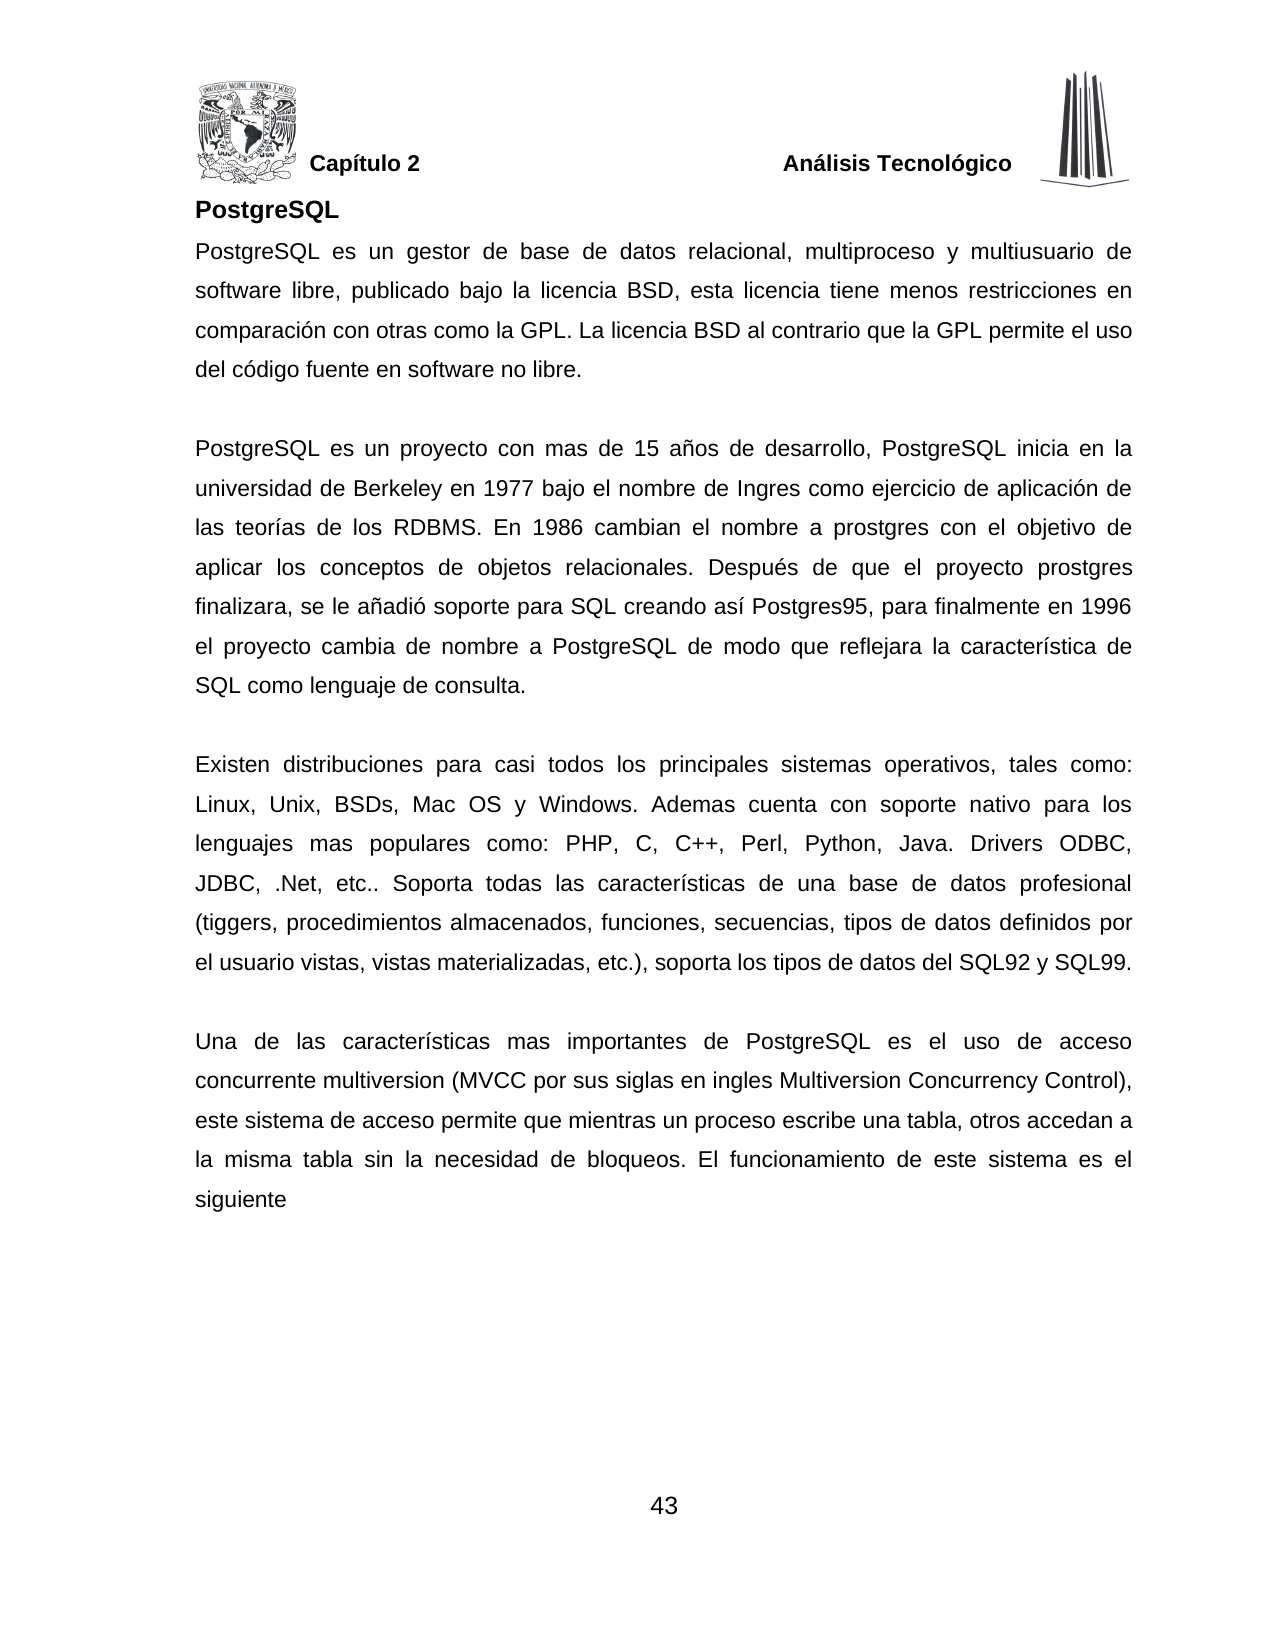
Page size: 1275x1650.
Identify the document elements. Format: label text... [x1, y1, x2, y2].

text PostgreSQL es un proyecto con mas de 15 años de desarrollo, PostgreSQL inicia en la universidad de Berkeley en 1977 bajo el nombre de Ingres como ejercicio de aplicación de las teorías de los RDBMS. En 1986 cambian el nombre a prostgres con el objetivo de aplicar los conceptos de objetos relacionales. Después de que el proyecto prostgres finalizara, se le añadió soporte para SQL creando así Postgres95, para finalmente en 1996 el proyecto cambia de nombre a PostgreSQL de modo que reflejara la característica de SQL como lenguaje de consulta. [195, 435, 1133, 699]
text PostgreSQL [195, 195, 1133, 224]
text Una de las características mas importantes de PostgreSQL es el uso de acceso concurrente multiversion (MVCC por sus siglas en ingles Multiversion Concurrency Control), este sistema de acceso permite que mientras un proceso escribe una tabla, otros accedan a la misma tabla sin la necesidad de bloqueos. El funcionamiento de este sistema es el siguiente [195, 1028, 1133, 1212]
text PostgreSQL es un gestor de base de datos relacional, multiproceso y multiusuario de software libre, publicado bajo la licencia BSD, esta licencia tiene menos restricciones en comparación con otras como la GPL. La licencia BSD al contrario que la GPL permite el uso del código fuente en software no libre. [195, 238, 1133, 383]
picture [1034, 65, 1136, 193]
text Existen distribuciones para casi todos los principales sistemas operativos, tales como: Linux, Unix, BSDs, Mac OS y Windows. Ademas cuenta con soporte nativo para los lenguajes mas populares como: PHP, C, C++, Perl, Python, Java. Drivers ODBC, JDBC, .Net, etc.. Soporta todas las características de una base de datos profesional (tiggers, procedimientos almacenados, funciones, secuencias, tipos de datos definidos por el usuario vistas, vistas materializadas, etc.), soporta los tipos de datos del SQL92 y SQL99. [195, 751, 1133, 975]
